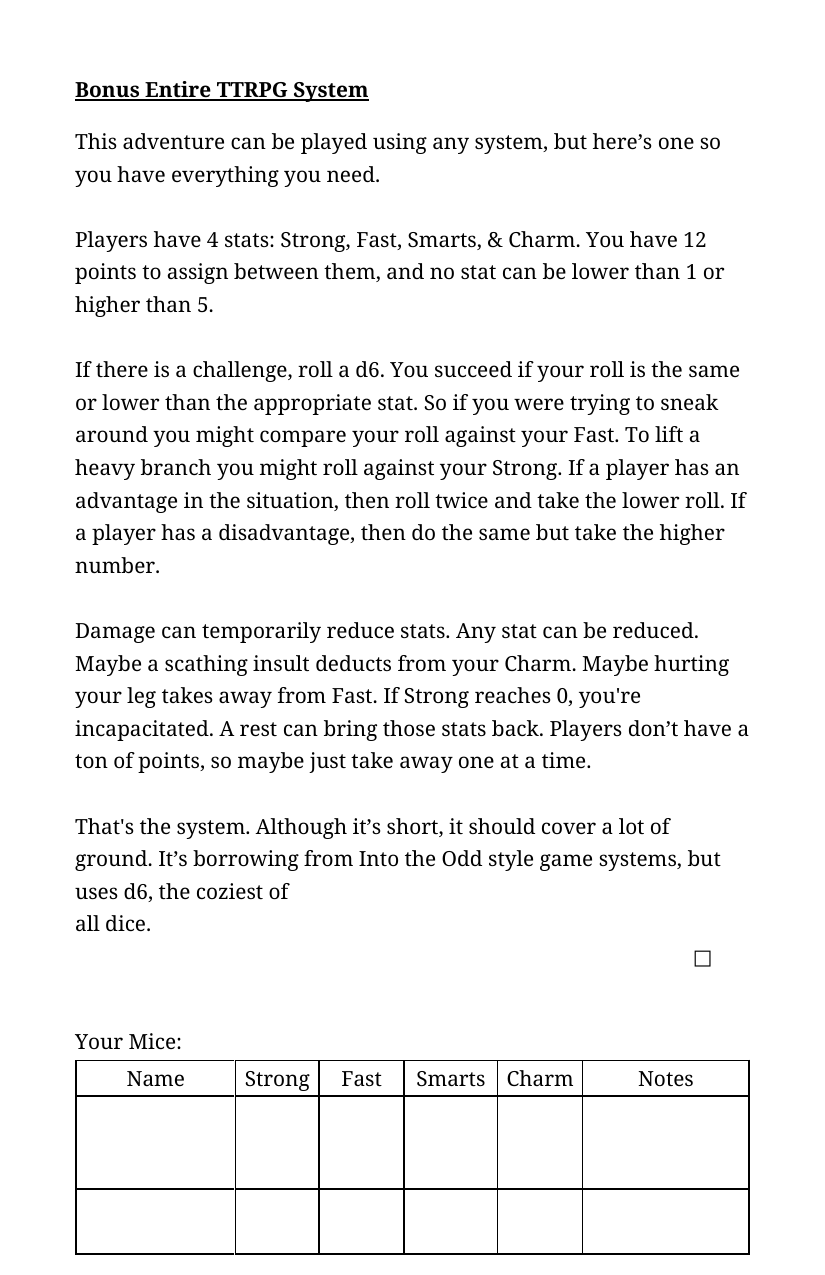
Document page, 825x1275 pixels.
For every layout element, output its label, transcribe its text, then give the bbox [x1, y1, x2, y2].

table_cell [320, 1190, 403, 1253]
table_header Charm [498, 1061, 582, 1095]
table_cell [236, 1190, 318, 1253]
table_cell [583, 1097, 748, 1188]
table_header Fast [320, 1061, 403, 1095]
text Your Mice: [75, 1027, 750, 1055]
table_cell [498, 1190, 582, 1253]
table_cell [498, 1097, 582, 1188]
table_header Notes [583, 1061, 748, 1095]
table_cell [405, 1097, 497, 1188]
table_cell [405, 1190, 497, 1253]
table_cell [583, 1190, 748, 1253]
table_cell [320, 1097, 403, 1188]
table_header Smarts [405, 1061, 497, 1095]
text Bonus Entire TTRPG System [75, 75, 750, 103]
table_header Name [77, 1061, 234, 1095]
table_cell [77, 1190, 234, 1253]
table_header Strong [236, 1061, 318, 1095]
text This adventure can be played using any system, but here’s one so you have everything you need. Players have 4 stats: Strong, Fast, Smarts, & Charm. You have 12 points to assign between them, and no stat can be lower than 1 or higher than 5. If there is a challenge, roll a d6. You succeed if your roll is the same or lower than the appropriate stat. So if you were trying to sneak around you might compare your roll against your Fast. To lift a heavy branch you might roll against your Strong. If a player has an advantage in the situation, then roll twice and take the lower roll. If a player has a disadvantage, then do the same but take the higher number. Damage can temporarily reduce stats. Any stat can be reduced. Maybe a scathing insult deducts from your Charm. Maybe hurting your leg takes away from Fast. If Strong reaches 0, you're incapacitated. A rest can bring those stats back. Players don’t have a ton of points, so maybe just take away one at a time. That's the system. Although it’s short, it should cover a lot of ground. It’s borrowing from Into the Odd style game systems, but uses d6, the coziest of all dice. □ [75, 127, 750, 1003]
table_cell [77, 1097, 234, 1188]
table_cell [236, 1097, 318, 1188]
